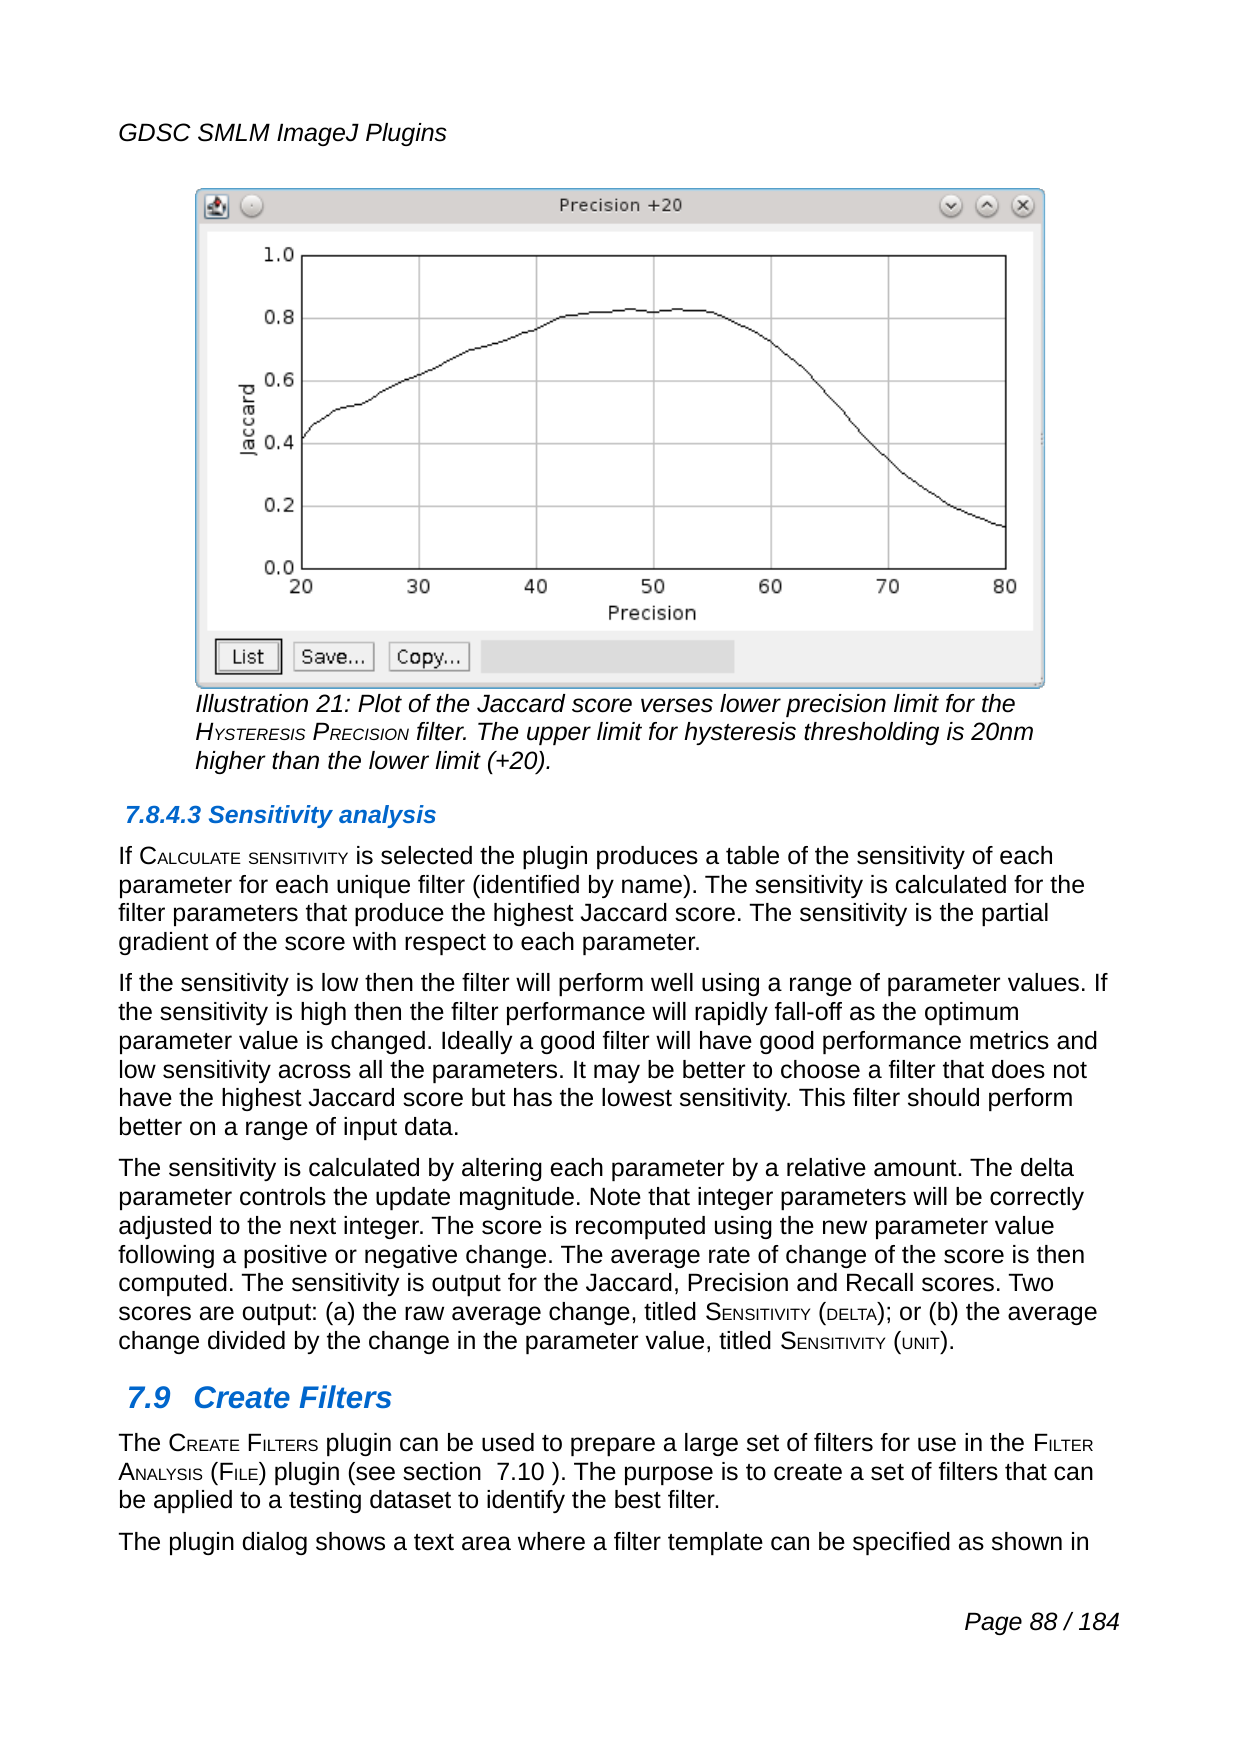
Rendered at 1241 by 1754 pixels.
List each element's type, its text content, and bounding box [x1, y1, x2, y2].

text If the sensitivity is low then the filter will perform well using a range of parameter values. If the sensitivity is high then the filter performance will rapidly fall-off as the optimum parameter value is changed. Ideally a good filter will have good performance metrics and low sensitivity across all the parameters. It may be better to choose a filter that does not have the highest Jaccard score but has the lowest sensitivity. This filter should perform better on a range of input data. [118, 968, 1122, 1141]
text Illustration 21: Plot of the Jaccard score verses lower precision limit for the Hysteresis Precision filter. The upper limit for hysteresis thresholding is 20nm higher than the lower limit (+20). [195, 689, 1045, 775]
text The plugin dialog shows a text area where a filter template can be specified as shown in [118, 1527, 1122, 1555]
text The sensitivity is calculated by altering each parameter by a relative amount. The delta parameter controls the update magnitude. Note that integer parameters will be correctly adjusted to the next integer. The score is recomputed using the new parameter value following a positive or negative change. The average rate of change of the score is then computed. The sensitivity is output for the Jaccard, Precision and Recall scores. Two scores are output: (a) the raw average change, titled Sensitivity (delta); or (b) the average change divided by the change in the parameter value, titled Sensitivity (unit). [118, 1153, 1122, 1355]
picture [195, 188, 1045, 689]
text The Create Filters plugin can be used to prepare a large set of filters for use in the Filter Analysis (File) plugin (see section 7.10). The purpose is to create a set of filters that can be applied to a testing dataset to identify the best filter. [118, 1428, 1122, 1514]
subtitle Sensitivity analysis [118, 800, 1122, 828]
subtitle Create Filters [118, 1379, 1122, 1415]
text If Calculate sensitivity is selected the plugin produces a table of the sensitivity of each parameter for each unique filter (identified by name). The sensitivity is calculated for the filter parameters that produce the highest Jaccard score. The sensitivity is the partial gradient of the score with respect to each parameter. [118, 841, 1122, 956]
